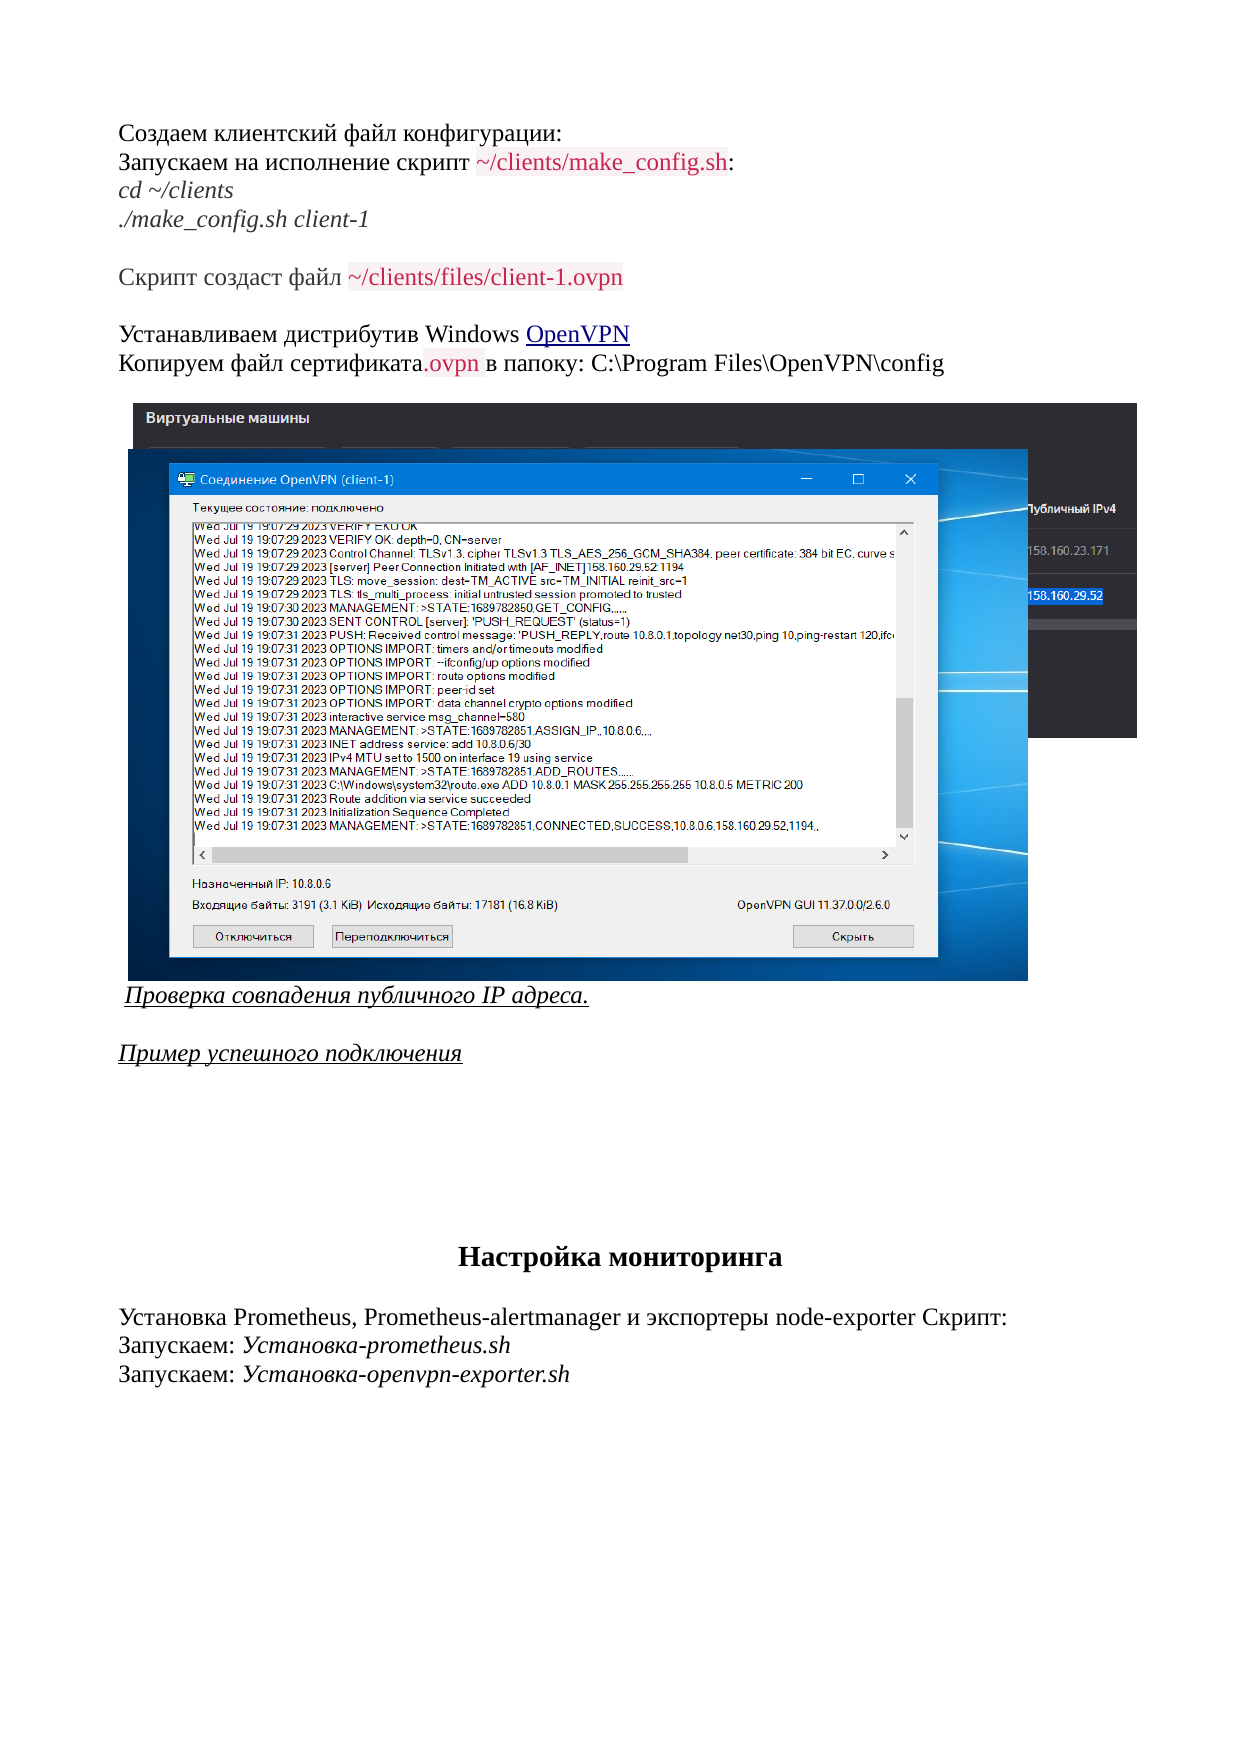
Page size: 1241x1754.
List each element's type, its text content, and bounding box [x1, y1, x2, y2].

text Запускаем: Установка-openvpn-exporter.sh [118, 1359, 1122, 1388]
text Устанавливаем дистрибутив Windows OpenVPN [118, 319, 1122, 348]
text Создаем клиентский файл конфигурации: [118, 118, 1122, 147]
text Настройка мониторингa [118, 1239, 1122, 1273]
text Копируем файл сертификата.ovpn в папоку: C:\Program Files\OpenVPN\config [118, 348, 1122, 377]
text Установка Prometheus, Prometheus-alertmanager и экспортеры node-exporter Скрипт: Запускаем: Установка-prometheus.sh [118, 1302, 1122, 1359]
text ./make_config.sh client-1 [118, 204, 1122, 233]
text Скрипт создаст файл ~/clients/files/client-1.ovpn [118, 262, 1122, 291]
text Проверка совпадения публичного IP адреса. [118, 377, 1122, 1009]
text Запускаем на исполнение скрипт ~/clients/make_config.sh: [118, 147, 1122, 176]
text Пример успешного подключения [118, 1038, 1122, 1067]
text cd ~/clients [118, 176, 1122, 204]
